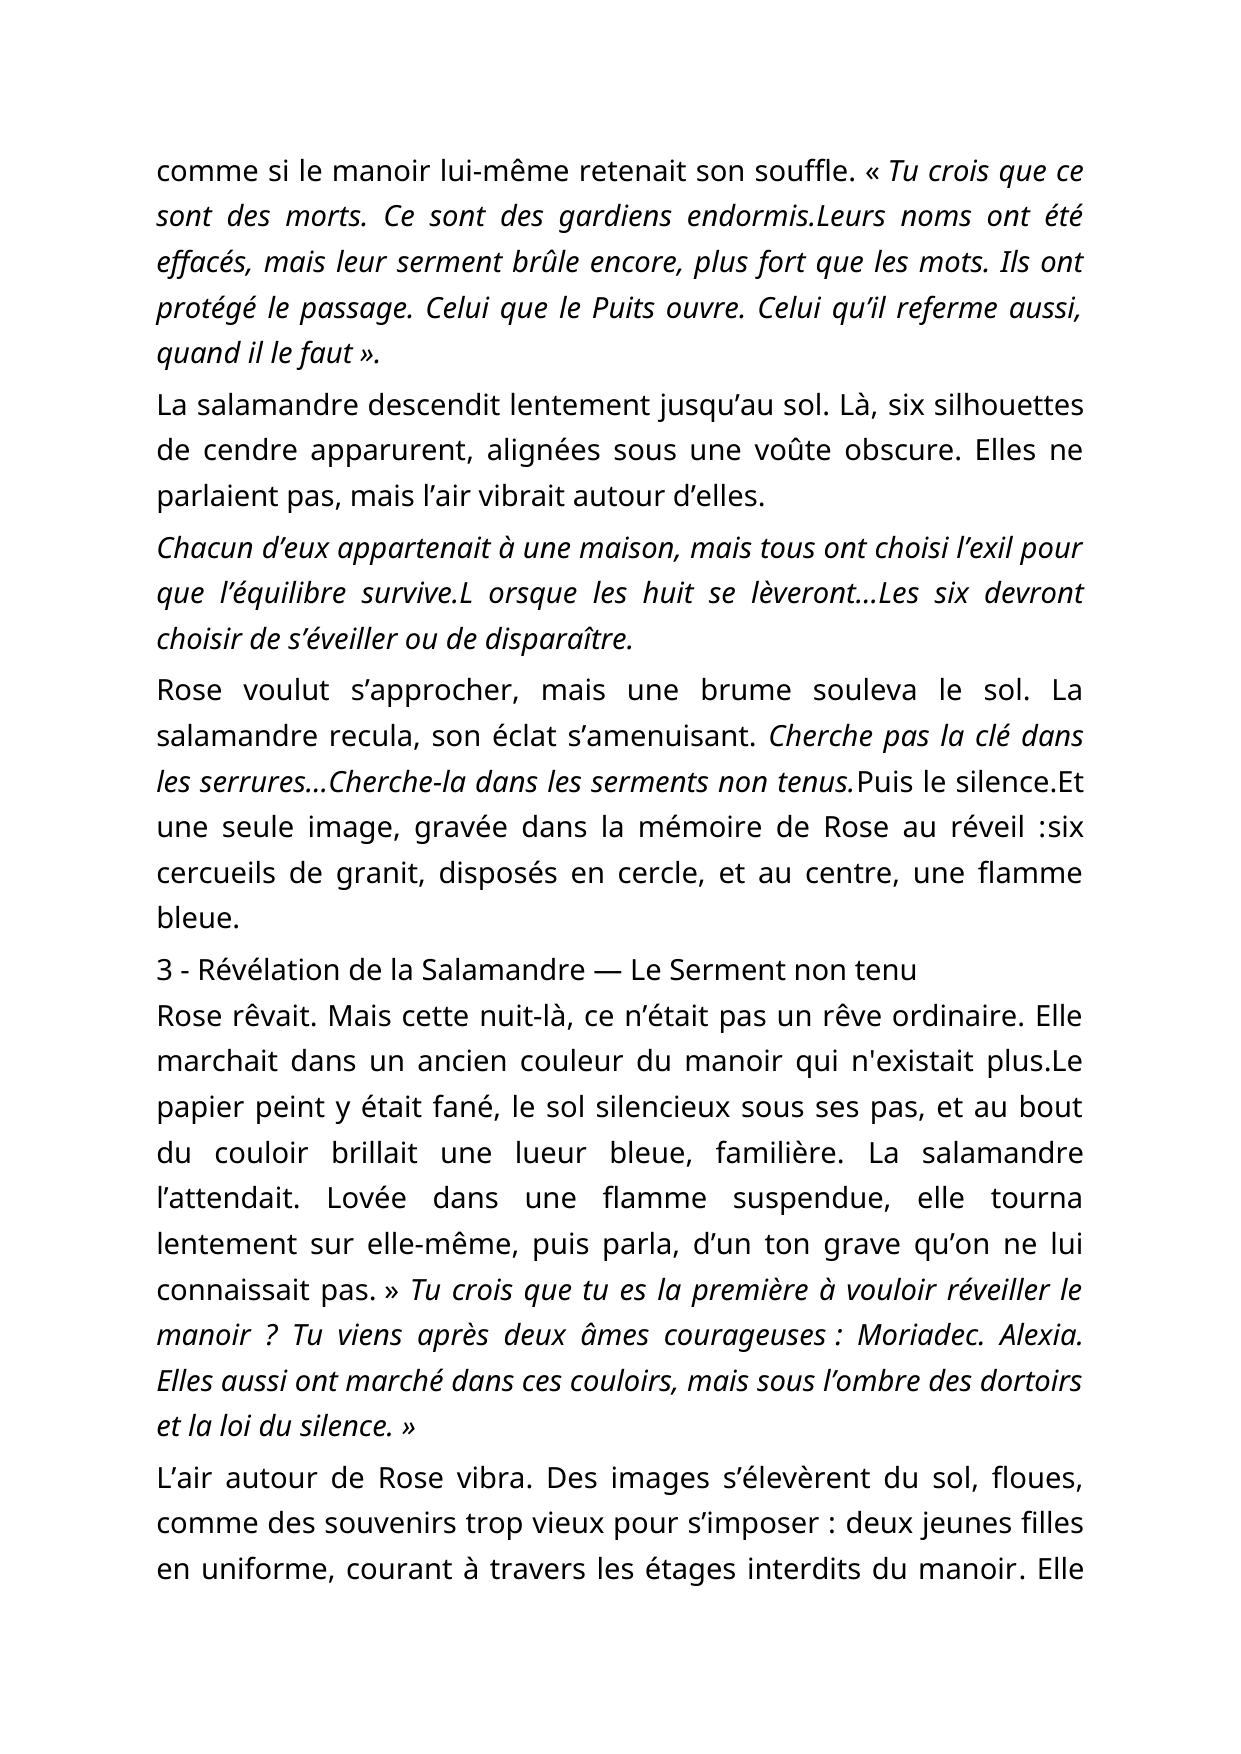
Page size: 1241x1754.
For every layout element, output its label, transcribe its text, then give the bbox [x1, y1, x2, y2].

text Rose rêvait. Mais cette nuit-là, ce n’était pas un rêve ordinaire. Elle marchait dans un ancien couleur du manoir qui n'existait plus.Le papier peint y était fané, le sol silencieux sous ses pas, et au bout du couloir brillait une lueur bleue, familière. La salamandre l’attendait. Lovée dans une flamme suspendue, elle tourna lentement sur elle-même, puis parla, d’un ton grave qu’on ne lui connaissait pas. » Tu crois que tu es la première à vouloir réveiller le manoir ? Tu viens après deux âmes courageuses : Moriadec. Alexia. Elles aussi ont marché dans ces couloirs, mais sous l’ombre des dortoirs et la loi du silence. » [156, 995, 1084, 1445]
text Chacun d’eux appartenait à une maison, mais tous ont choisi l’exil pour que l’équilibre survive.L orsque les huit se lèveront…Les six devront choisir de s’éveiller ou de disparaître. [156, 527, 1084, 658]
text La salamandre descendit lentement jusqu’au sol. Là, six silhouettes de cendre apparurent, alignées sous une voûte obscure. Elles ne parlaient pas, mais l’air vibrait autour d’elles. [156, 384, 1084, 515]
text Rose voulut s’approcher, mais une brume souleva le sol. La salamandre recula, son éclat s’amenuisant. Cherche pas la clé dans les serrures…Cherche-la dans les serments non tenus.Puis le silence.Et une seule image, gravée dans la mémoire de Rose au réveil :six cercueils de granit, disposés en cercle, et au centre, une flamme bleue. [156, 670, 1084, 937]
subtitle 3 - Révélation de la Salamandre — Le Serment non tenu [156, 949, 1084, 989]
text L’air autour de Rose vibra. Des images s’élevèrent du sol, floues, comme des souvenirs trop vieux pour s’imposer : deux jeunes filles en uniforme, courant à travers les étages interdits du manoir. Elle [156, 1457, 1084, 1588]
text comme si le manoir lui-même retenait son souffle. « Tu crois que ce sont des morts. Ce sont des gardiens endormis.Leurs noms ont été effacés, mais leur serment brûle encore, plus fort que les mots. Ils ont protégé le passage. Celui que le Puits ouvre. Celui qu’il referme aussi, quand il le faut ». [156, 150, 1084, 372]
